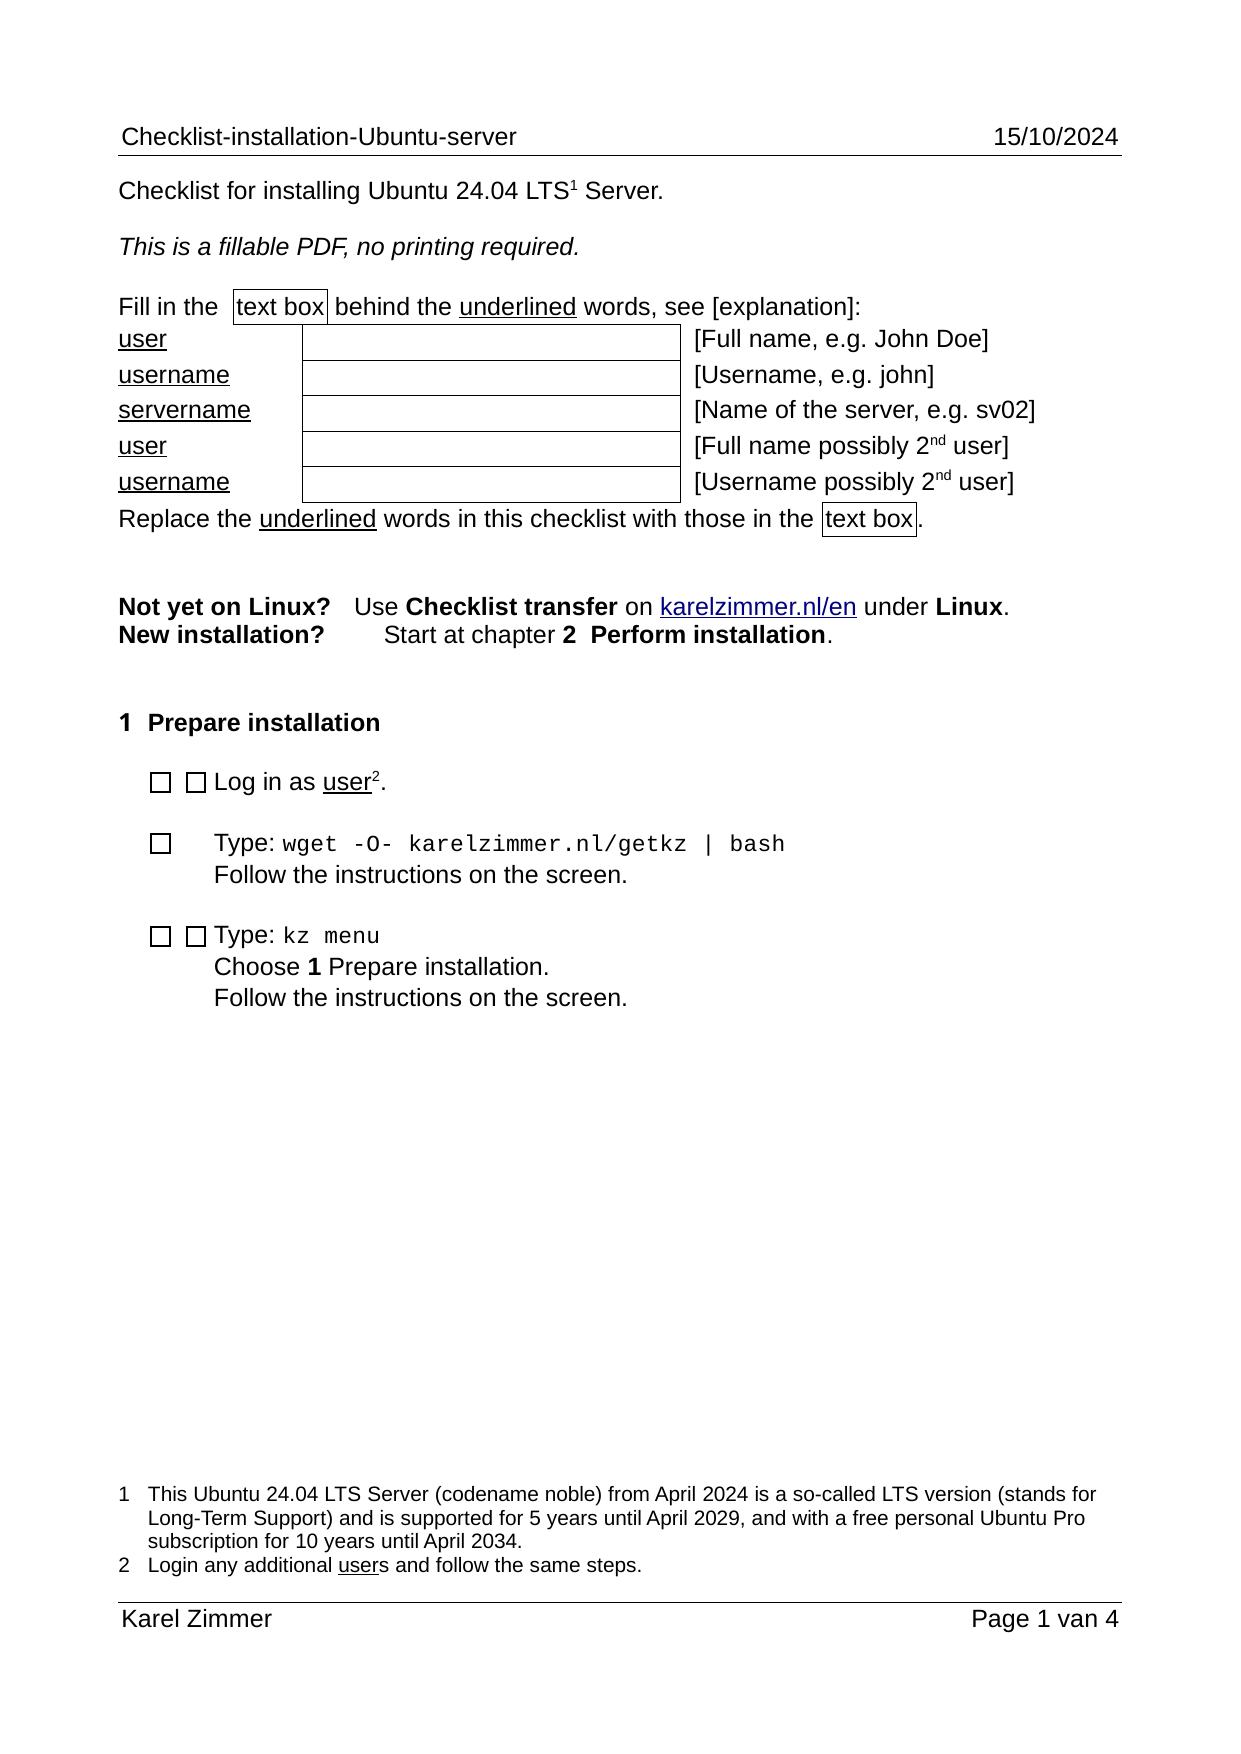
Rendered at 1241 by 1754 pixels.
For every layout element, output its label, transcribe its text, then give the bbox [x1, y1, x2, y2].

table_cell [213, 890, 1122, 920]
list Prepare installation [118, 705, 1122, 739]
table_cell [177, 890, 213, 920]
table_cell [118, 983, 142, 1013]
table_cell [142, 860, 177, 890]
text [Full name possibly 2nd user] [681, 431, 1122, 466]
text Not yet on Linux? Use Checklist transfer on karelzimmer.nl/en under Linux. [118, 593, 1122, 621]
table_cell [142, 952, 177, 982]
text [Name of the server, e.g. sv02] [681, 395, 1122, 431]
text servERNAme [118, 395, 302, 431]
text [Full name, e.g. John Doe] [681, 324, 1122, 360]
table_cell Follow the instructions on the screen. [213, 860, 1122, 890]
text USER [118, 431, 302, 466]
text [Username possibly 2nd user] [681, 466, 1122, 502]
table_cell [177, 920, 213, 952]
table_cell [142, 890, 177, 920]
table_cell [142, 828, 177, 859]
table_cell [118, 920, 142, 952]
text New installation? Start at chapter 2 Perform installation. [118, 621, 1122, 649]
table_cell Type: kz menu [213, 920, 1122, 952]
text This Ubuntu 24.04 LTS Server (codename noble) from April 2024 is a so-called LTS version (stands for Long-Term Support) and is supported for 5 years until April 2029, and with a free personal Ubuntu Pro subscription for 10 years until April 2034. [118, 1483, 1122, 1553]
table_header [142, 767, 177, 797]
table_cell [118, 828, 142, 859]
table_cell [177, 860, 213, 890]
text text box [823, 503, 916, 536]
table_cell [118, 798, 142, 828]
text text box [234, 290, 327, 324]
text Checklist for installing Ubuntu 24.04 LTS Server. [118, 177, 1122, 205]
table_cell Type: wget -O- karelzimmer.nl/getkz | bash [213, 828, 1122, 859]
text behind the underlined words, see [explanation]: [328, 289, 1122, 324]
table_header Log in as USER. [213, 767, 1122, 797]
text [Username, e.g. john] [681, 360, 1122, 395]
text user [118, 324, 302, 360]
table_cell [142, 983, 177, 1013]
table_cell [177, 798, 213, 828]
table_cell [142, 798, 177, 828]
table_cell [118, 890, 142, 920]
table_cell [118, 860, 142, 890]
table_cell Choose 1 Prepare installation. [213, 952, 1122, 982]
text Replace the underlined words in this checklist with those in the [118, 502, 822, 537]
text This is a fillable PDF, no printing required. [118, 233, 1122, 261]
table_cell [118, 952, 142, 982]
text Fill in the [118, 289, 233, 324]
text USERName [118, 466, 302, 502]
table_cell [177, 828, 213, 859]
table_header [118, 767, 142, 797]
table_cell [177, 952, 213, 982]
table_cell [213, 798, 1122, 828]
table_cell [177, 983, 213, 1013]
table_header [177, 767, 213, 797]
table_cell [142, 920, 177, 952]
text . [917, 502, 1122, 537]
text USERname [118, 360, 302, 395]
table_cell Follow the instructions on the screen. [213, 983, 1122, 1013]
